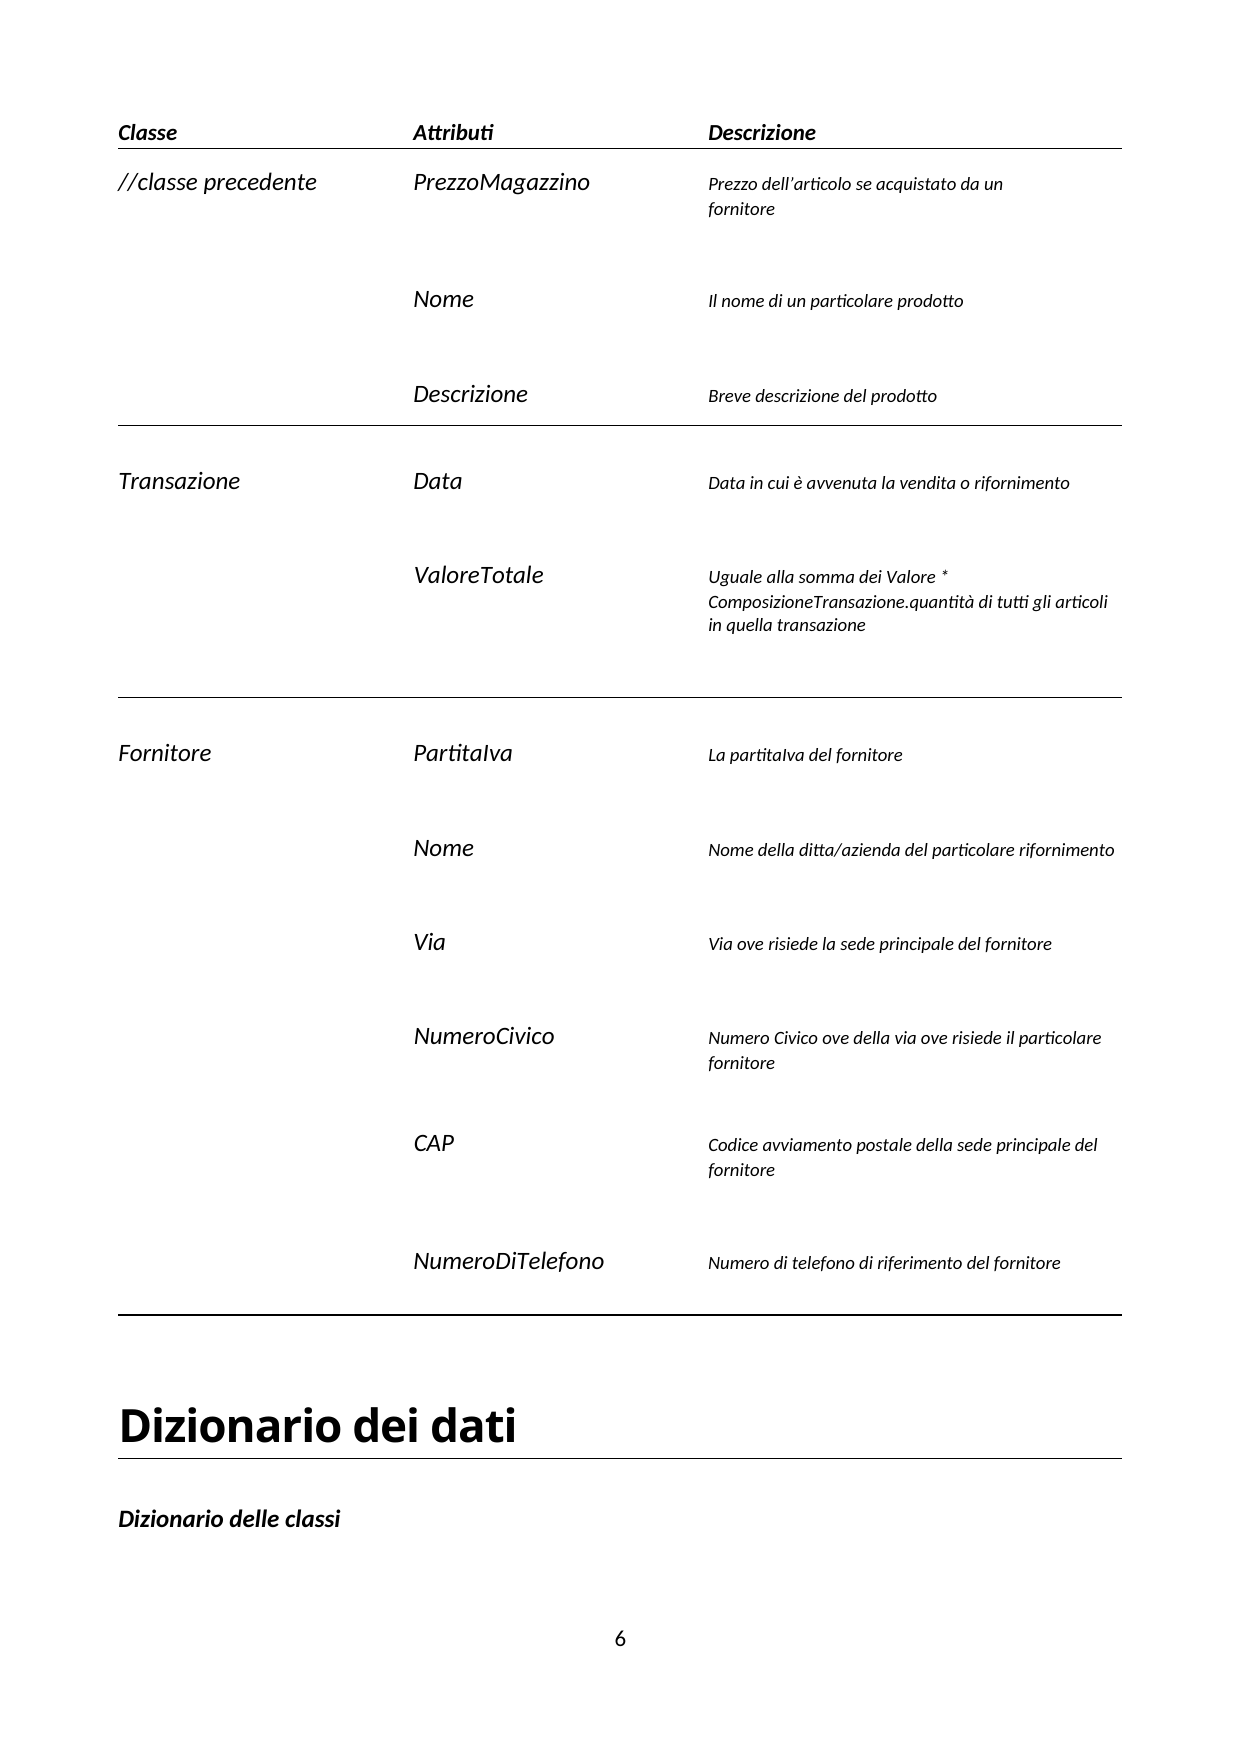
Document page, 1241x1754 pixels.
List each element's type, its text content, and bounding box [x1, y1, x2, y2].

text Descrizione Breve descrizione del prodotto [118, 378, 1122, 408]
text ValoreTotale Uguale alla somma dei Valore * ComposizioneTransazione.quantità di tutti gli articoli in quella transazione [413, 559, 1122, 636]
text Classe Attributi Descrizione [118, 118, 1122, 148]
text Transazione Data Data in cui è avvenuta la vendita o rifornimento [118, 465, 1122, 496]
text CAP Codice avviamento postale della sede principale del fornitore [413, 1128, 1122, 1181]
text Dizionario delle classi [118, 1503, 1122, 1534]
text Nome Nome della ditta/azienda del particolare rifornimento [118, 832, 1122, 862]
text Fornitore PartitaIva La partitaIva del fornitore [118, 737, 1122, 768]
text NumeroDiTelefono Numero di telefono di riferimento del fornitore [118, 1245, 1122, 1275]
text //classe precedente PrezzoMagazzino Prezzo dell’articolo se acquistato da un fornitore [118, 166, 1122, 220]
text NumeroCivico Numero Civico ove della via ove risiede il particolare fornitore [413, 1021, 1122, 1074]
text Nome Il nome di un particolare prodotto [118, 283, 1122, 314]
text Via Via ove risiede la sede principale del fornitore [118, 926, 1122, 957]
title Dizionario dei dati [118, 1393, 1122, 1458]
